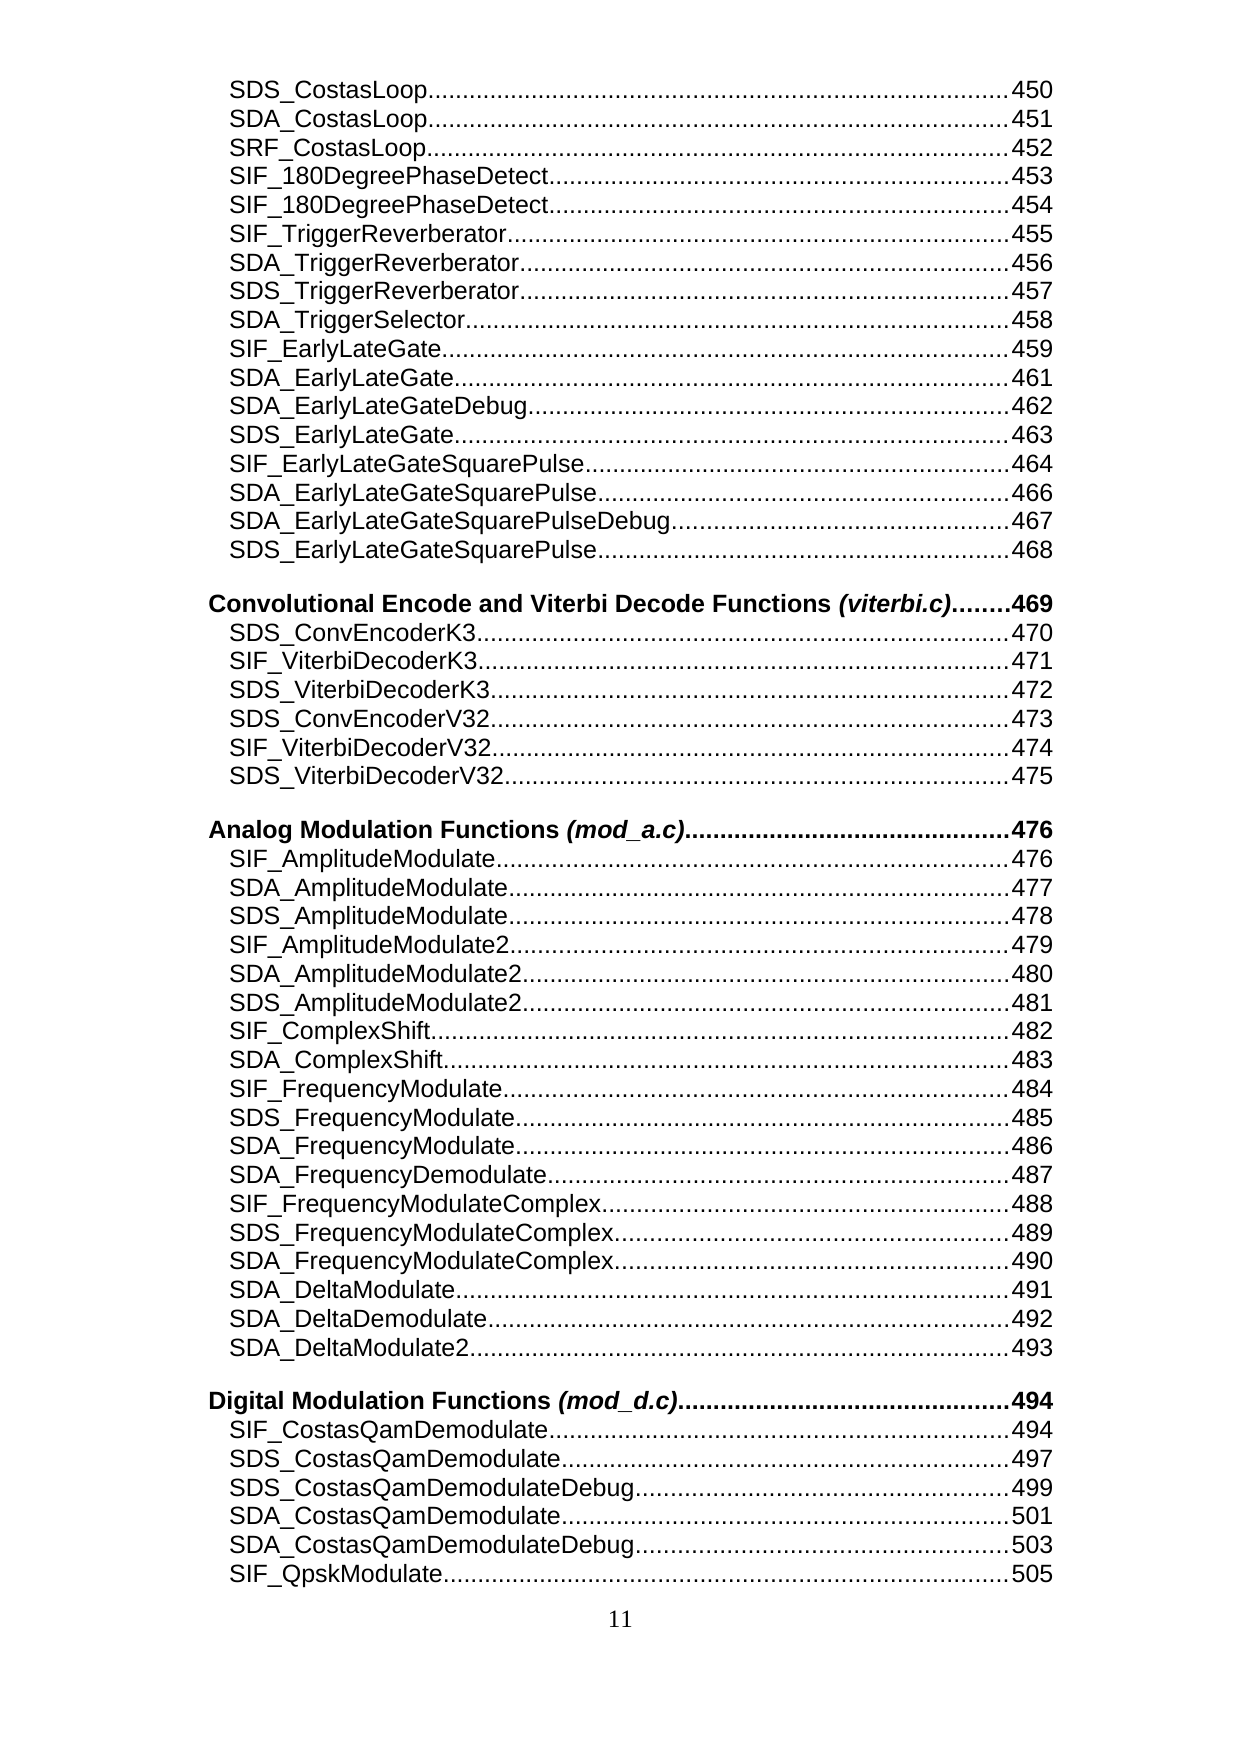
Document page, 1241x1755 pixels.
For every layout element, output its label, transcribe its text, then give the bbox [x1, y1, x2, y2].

text SDS_EarlyLateGateSquarePulse 468 [229, 535, 1053, 564]
text SDS_CostasQamDemodulateDebug 499 [229, 1472, 1053, 1501]
text SDS_ConvEncoderK3 470 [229, 617, 1053, 646]
text SDA_FrequencyDemodulate 487 [229, 1160, 1053, 1189]
text SIF_180DegreePhaseDetect 454 [229, 190, 1053, 219]
text SIF_ViterbiDecoderK3 471 [229, 646, 1053, 675]
text SIF_180DegreePhaseDetect 453 [229, 161, 1053, 190]
text SDA_TriggerSelector 458 [229, 305, 1053, 334]
text SDA_EarlyLateGateDebug 462 [229, 391, 1053, 420]
text SDS_CostasQamDemodulate 497 [229, 1444, 1053, 1472]
text SIF_TriggerReverberator 455 [229, 219, 1053, 247]
text SDA_AmplitudeModulate2 480 [229, 959, 1053, 987]
text SIF_QpskModulate 505 [229, 1559, 1053, 1587]
text Digital Modulation Functions (mod_d.c) 494 [208, 1386, 1053, 1415]
text SIF_ViterbiDecoderV32 474 [229, 732, 1053, 761]
text Analog Modulation Functions (mod_a.c) 476 [208, 815, 1053, 844]
text SDA_DeltaModulate 491 [229, 1275, 1053, 1304]
text SDS_ViterbiDecoderV32 475 [229, 761, 1053, 790]
text SDA_EarlyLateGateSquarePulse 466 [229, 477, 1053, 506]
text SDA_EarlyLateGate 461 [229, 362, 1053, 391]
text SDA_FrequencyModulateComplex 490 [229, 1246, 1053, 1275]
text SDA_CostasQamDemodulate 501 [229, 1501, 1053, 1530]
text SDA_AmplitudeModulate 477 [229, 872, 1053, 901]
text SDA_CostasLoop 451 [229, 104, 1053, 132]
text SIF_EarlyLateGateSquarePulse 464 [229, 449, 1053, 477]
text SDA_DeltaModulate2 493 [229, 1332, 1053, 1361]
text SDS_FrequencyModulateComplex 489 [229, 1217, 1053, 1246]
text SIF_CostasQamDemodulate 494 [229, 1415, 1053, 1444]
text SIF_AmplitudeModulate2 479 [229, 930, 1053, 959]
text SDA_ComplexShift 483 [229, 1045, 1053, 1074]
text SDS_ConvEncoderV32 473 [229, 704, 1053, 732]
text SDA_TriggerReverberator 456 [229, 247, 1053, 276]
text SDS_EarlyLateGate 463 [229, 420, 1053, 449]
text SDS_AmplitudeModulate 478 [229, 901, 1053, 930]
text SDA_CostasQamDemodulateDebug 503 [229, 1530, 1053, 1559]
text SDS_AmplitudeModulate2 481 [229, 987, 1053, 1016]
text SDS_ViterbiDecoderK3 472 [229, 675, 1053, 704]
text SRF_CostasLoop 452 [229, 132, 1053, 161]
text SDS_CostasLoop 450 [229, 75, 1053, 104]
text SDA_FrequencyModulate 486 [229, 1131, 1053, 1160]
text Convolutional Encode and Viterbi Decode Functions (viterbi.c) 469 [208, 589, 1053, 617]
text SIF_FrequencyModulate 484 [229, 1074, 1053, 1102]
text SIF_ComplexShift 482 [229, 1016, 1053, 1045]
text SIF_EarlyLateGate 459 [229, 334, 1053, 362]
text SDS_TriggerReverberator 457 [229, 276, 1053, 305]
text SIF_FrequencyModulateComplex 488 [229, 1189, 1053, 1217]
text SDA_DeltaDemodulate 492 [229, 1304, 1053, 1332]
text SIF_AmplitudeModulate 476 [229, 844, 1053, 872]
text SDA_EarlyLateGateSquarePulseDebug 467 [229, 506, 1053, 535]
text SDS_FrequencyModulate 485 [229, 1102, 1053, 1131]
